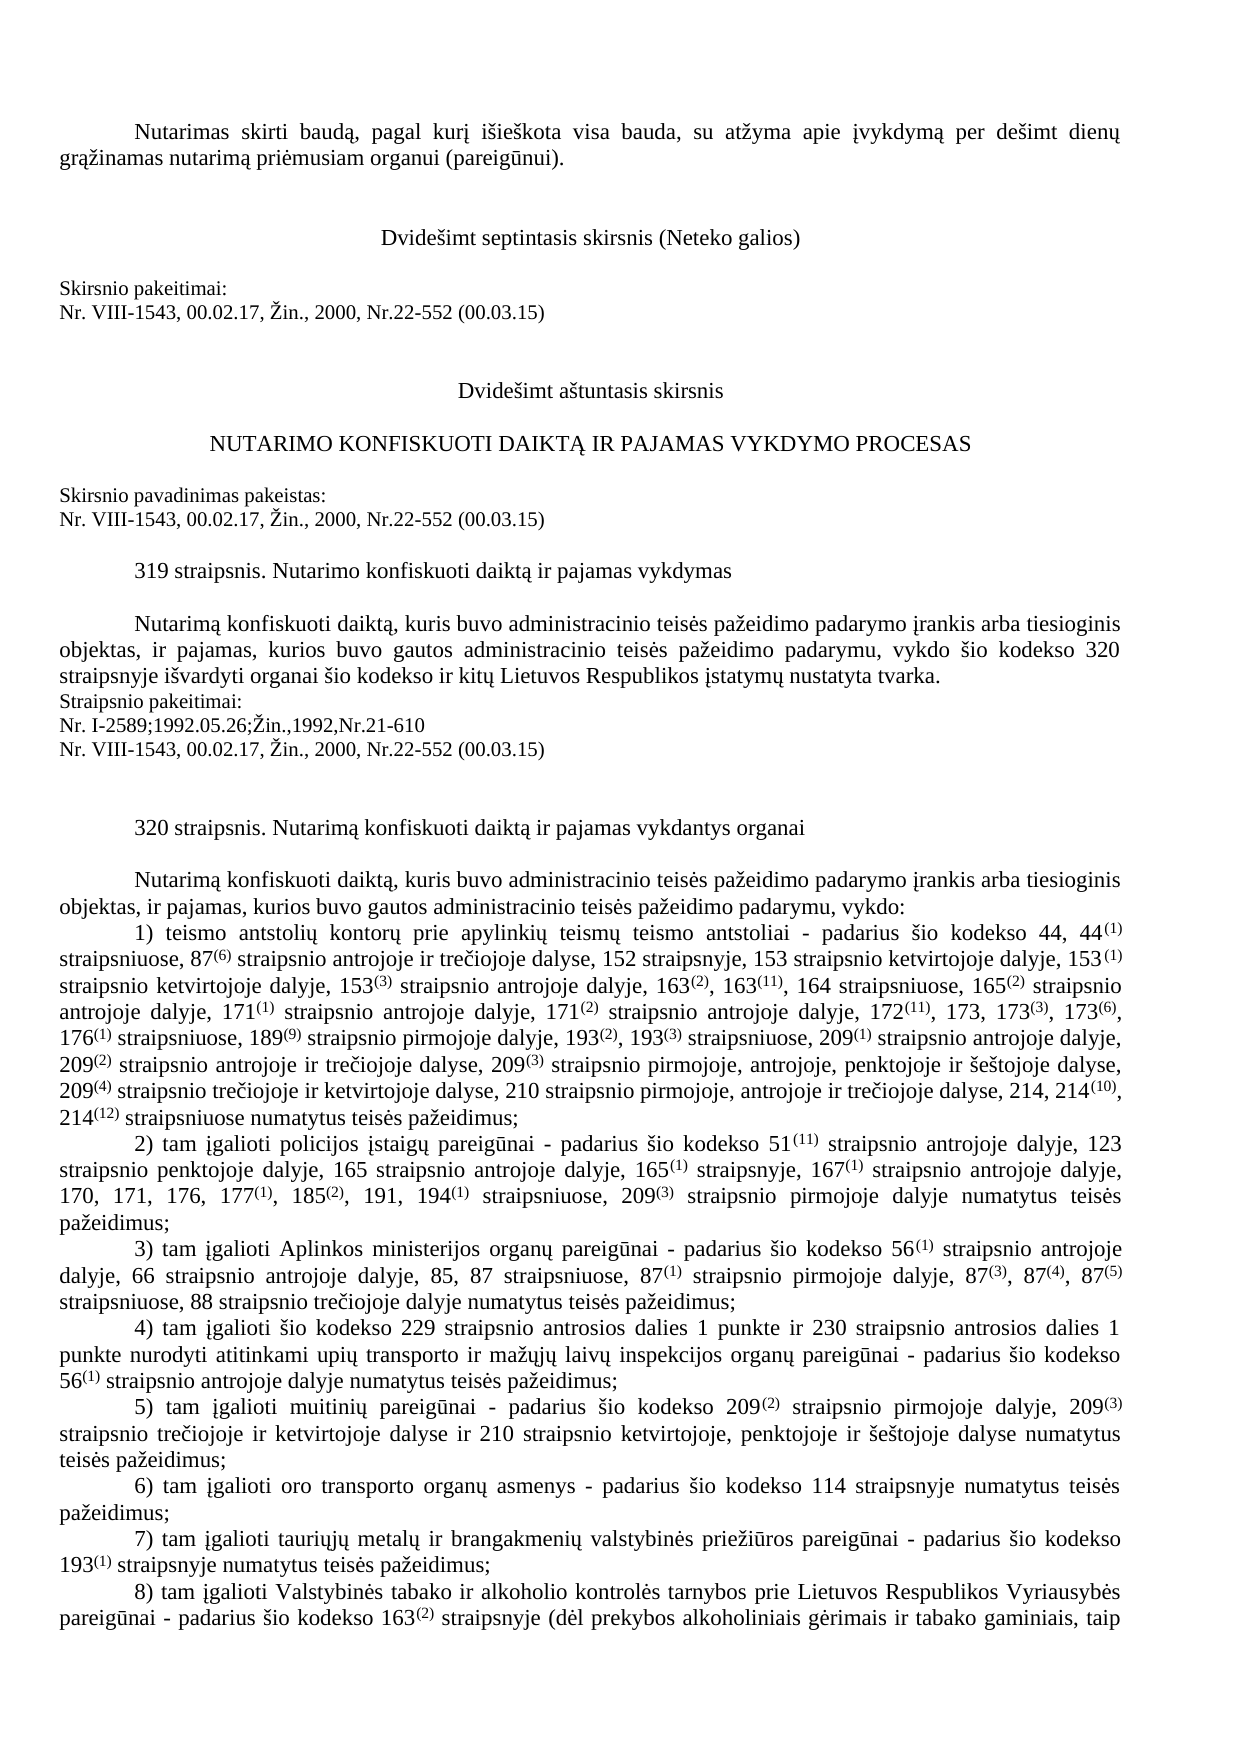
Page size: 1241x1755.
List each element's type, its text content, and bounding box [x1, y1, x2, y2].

text 6) tam įgalioti oro transporto organų asmenys - padarius šio kodekso 114 straipsnyje numatytus teisės pažeidimus; [59, 1472, 1122, 1525]
text Nr. VIII-1543, 00.02.17, Žin., 2000, Nr.22-552 (00.03.15) [59, 300, 1122, 324]
text 4) tam įgalioti šio kodekso 229 straipsnio antrosios dalies 1 punkte ir 230 straipsnio antrosios dalies 1 punkte nurodyti atitinkami upių transporto ir mažųjų laivų inspekcijos organų pareigūnai - padarius šio kodekso 56(1) straipsnio antrojoje dalyje numatytus teisės pažeidimus; [59, 1314, 1122, 1393]
text Nr. VIII-1543, 00.02.17, Žin., 2000, Nr.22-552 (00.03.15) [59, 737, 1122, 761]
text 7) tam įgalioti tauriųjų metalų ir brangakmenių valstybinės priežiūros pareigūnai - padarius šio kodekso 193(1) straipsnyje numatytus teisės pažeidimus; [59, 1525, 1122, 1578]
text 319 straipsnis. Nutarimo konfiskuoti daiktą ir pajamas vykdymas [59, 557, 1122, 583]
text Skirsnio pavadinimas pakeistas: [59, 482, 1122, 507]
text 8) tam įgalioti Valstybinės tabako ir alkoholio kontrolės tarnybos prie Lietuvos Respublikos Vyriausybės pareigūnai - padarius šio kodekso 163(2) straipsnyje (dėl prekybos alkoholiniais gėrimais ir tabako gaminiais, taip [59, 1578, 1122, 1631]
text 1) teismo antstolių kontorų prie apylinkių teismų teismo antstoliai - padarius šio kodekso 44, 44(1) straipsniuose, 87(6) straipsnio antrojoje ir trečiojoje dalyse, 152 straipsnyje, 153 straipsnio ketvirtojoje dalyje, 153(1) straipsnio ketvirtojoje dalyje, 153(3) straipsnio antrojoje dalyje, 163(2), 163(11), 164 straipsniuose, 165(2) straipsnio antrojoje dalyje, 171(1) straipsnio antrojoje dalyje, 171(2) straipsnio antrojoje dalyje, 172(11), 173, 173(3), 173(6), 176(1) straipsniuose, 189(9) straipsnio pirmojoje dalyje, 193(2), 193(3) straipsniuose, 209(1) straipsnio antrojoje dalyje, 209(2) straipsnio antrojoje ir trečiojoje dalyse, 209(3) straipsnio pirmojoje, antrojoje, penktojoje ir šeštojoje dalyse, 209(4) straipsnio trečiojoje ir ketvirtojoje dalyse, 210 straipsnio pirmojoje, antrojoje ir trečiojoje dalyse, 214, 214(10), 214(12) straipsniuose numatytus teisės pažeidimus; [59, 919, 1122, 1130]
text Nr. VIII-1543, 00.02.17, Žin., 2000, Nr.22-552 (00.03.15) [59, 507, 1122, 531]
text 3) tam įgalioti Aplinkos ministerijos organų pareigūnai - padarius šio kodekso 56(1) straipsnio antrojoje dalyje, 66 straipsnio antrojoje dalyje, 85, 87 straipsniuose, 87(1) straipsnio pirmojoje dalyje, 87(3), 87(4), 87(5) straipsniuose, 88 straipsnio trečiojoje dalyje numatytus teisės pažeidimus; [59, 1235, 1122, 1314]
text Nutarimą konfiskuoti daiktą, kuris buvo administracinio teisės pažeidimo padarymo įrankis arba tiesioginis objektas, ir pajamas, kurios buvo gautos administracinio teisės pažeidimo padarymu, vykdo šio kodekso 320 straipsnyje išvardyti organai šio kodekso ir kitų Lietuvos Respublikos įstatymų nustatyta tvarka. [59, 610, 1122, 689]
text Nr. I-2589;1992.05.26;Žin.,1992,Nr.21-610 [59, 713, 1122, 737]
text 2) tam įgalioti policijos įstaigų pareigūnai - padarius šio kodekso 51(11) straipsnio antrojoje dalyje, 123 straipsnio penktojoje dalyje, 165 straipsnio antrojoje dalyje, 165(1) straipsnyje, 167(1) straipsnio antrojoje dalyje, 170, 171, 176, 177(1), 185(2), 191, 194(1) straipsniuose, 209(3) straipsnio pirmojoje dalyje numatytus teisės pažeidimus; [59, 1130, 1122, 1235]
text NUTARIMO KONFISKUOTI DAIKTĄ IR PAJAMAS VYKDYMO PROCESAS [59, 430, 1122, 456]
text Nutarimas skirti baudą, pagal kurį išieškota visa bauda, su atžyma apie įvykdymą per dešimt dienų grąžinamas nutarimą priėmusiam organui (pareigūnui). [59, 118, 1122, 171]
text Nutarimą konfiskuoti daiktą, kuris buvo administracinio teisės pažeidimo padarymo įrankis arba tiesioginis objektas, ir pajamas, kurios buvo gautos administracinio teisės pažeidimo padarymu, vykdo: [59, 866, 1122, 919]
text Skirsnio pakeitimai: [59, 276, 1122, 300]
text Dvidešimt aštuntasis skirsnis [59, 377, 1122, 403]
text Dvidešimt septintasis skirsnis (Neteko galios) [59, 223, 1122, 250]
text Straipsnio pakeitimai: [59, 689, 1122, 713]
text 5) tam įgalioti muitinių pareigūnai - padarius šio kodekso 209(2) straipsnio pirmojoje dalyje, 209(3) straipsnio trečiojoje ir ketvirtojoje dalyse ir 210 straipsnio ketvirtojoje, penktojoje ir šeštojoje dalyse numatytus teisės pažeidimus; [59, 1393, 1122, 1472]
text 320 straipsnis. Nutarimą konfiskuoti daiktą ir pajamas vykdantys organai [59, 814, 1122, 840]
